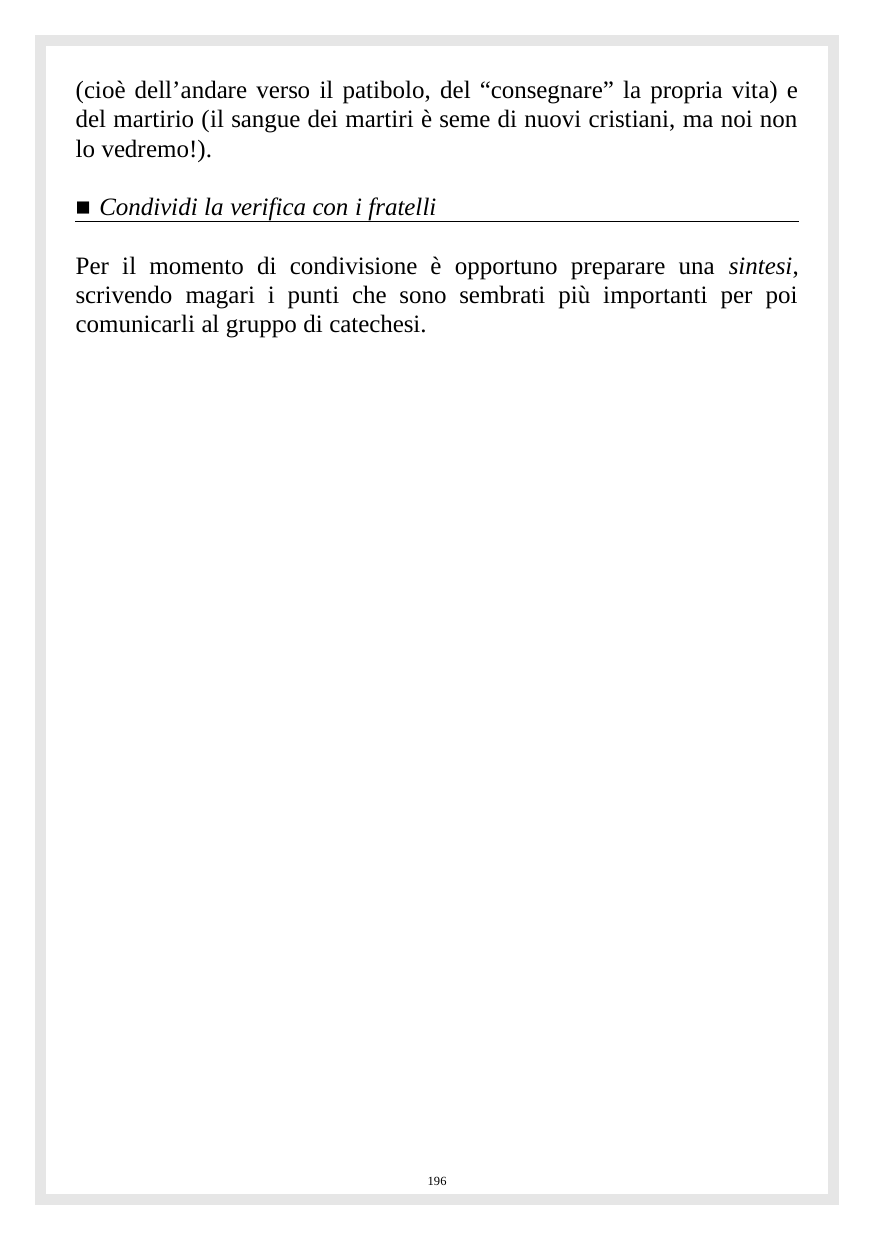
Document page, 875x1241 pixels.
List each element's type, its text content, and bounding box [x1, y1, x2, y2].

text Per il momento di condivisione è opportuno preparare una sintesi, scrivendo magari i punti che sono sembrati più importanti per poi comunicarli al gruppo di catechesi. [75, 251, 799, 338]
text (cioè dell’andare verso il patibolo, del “consegnare” la propria vita) e del martirio (il sangue dei martiri è seme di nuovi cristiani, ma noi non lo vedremo!). [75, 75, 799, 162]
text ■ Condividi la verifica con i fratelli [75, 192, 799, 221]
